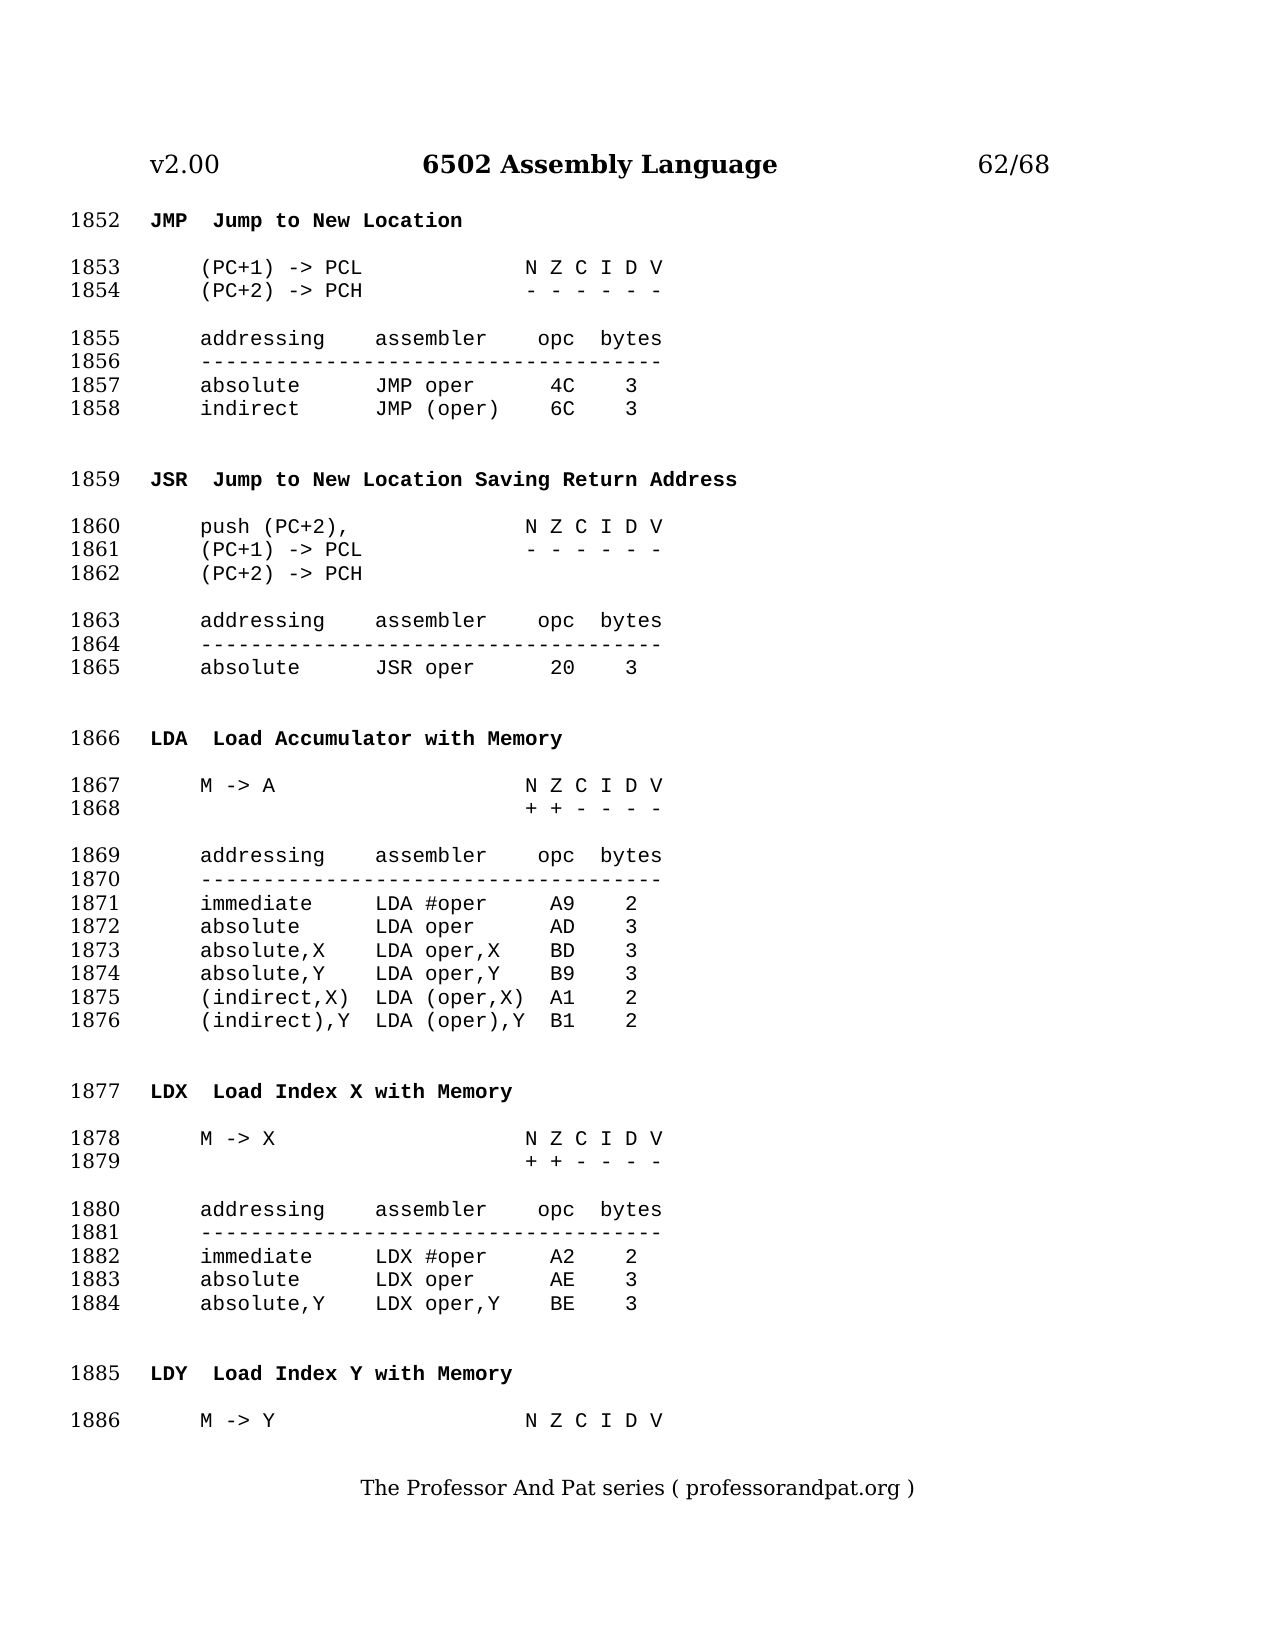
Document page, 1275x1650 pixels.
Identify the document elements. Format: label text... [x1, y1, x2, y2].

text indirect JMP (oper) 6C 3 [150, 398, 1125, 422]
text (PC+2) -> PCH - - - - - - [150, 281, 1125, 304]
text LDY Load Index Y with Memory [150, 1363, 1125, 1387]
text absolute JMP oper 4C 3 [150, 375, 1125, 398]
text (indirect),Y LDA (oper),Y B1 2 [150, 1010, 1125, 1034]
text (PC+1) -> PCL N Z C I D V [150, 257, 1125, 281]
text immediate LDX #oper A2 2 [150, 1246, 1125, 1269]
text M -> Y N Z C I D V [150, 1411, 1125, 1434]
text LDA Load Accumulator with Memory [150, 728, 1125, 751]
text M -> X N Z C I D V [150, 1128, 1125, 1152]
text absolute,X LDA oper,X BD 3 [150, 940, 1125, 963]
text addressing assembler opc bytes [150, 328, 1125, 351]
text absolute,Y LDX oper,Y BE 3 [150, 1293, 1125, 1316]
text absolute LDX oper AE 3 [150, 1269, 1125, 1293]
text addressing assembler opc bytes [150, 610, 1125, 634]
text ------------------------------------- [150, 869, 1125, 893]
text (indirect,X) LDA (oper,X) A1 2 [150, 987, 1125, 1010]
text LDX Load Index X with Memory [150, 1081, 1125, 1104]
text absolute LDA oper AD 3 [150, 916, 1125, 940]
text JMP Jump to New Location [150, 210, 1125, 233]
text push (PC+2), N Z C I D V [150, 516, 1125, 539]
text + + - - - - [150, 1152, 1125, 1175]
text ------------------------------------- [150, 634, 1125, 657]
text ------------------------------------- [150, 1222, 1125, 1246]
text immediate LDA #oper A9 2 [150, 893, 1125, 916]
text absolute,Y LDA oper,Y B9 3 [150, 963, 1125, 987]
text ------------------------------------- [150, 351, 1125, 375]
text addressing assembler opc bytes [150, 846, 1125, 869]
text (PC+2) -> PCH [150, 563, 1125, 587]
text addressing assembler opc bytes [150, 1199, 1125, 1222]
text (PC+1) -> PCL - - - - - - [150, 539, 1125, 563]
text JSR Jump to New Location Saving Return Address [150, 469, 1125, 492]
text + + - - - - [150, 798, 1125, 822]
text absolute JSR oper 20 3 [150, 657, 1125, 681]
text M -> A N Z C I D V [150, 775, 1125, 798]
